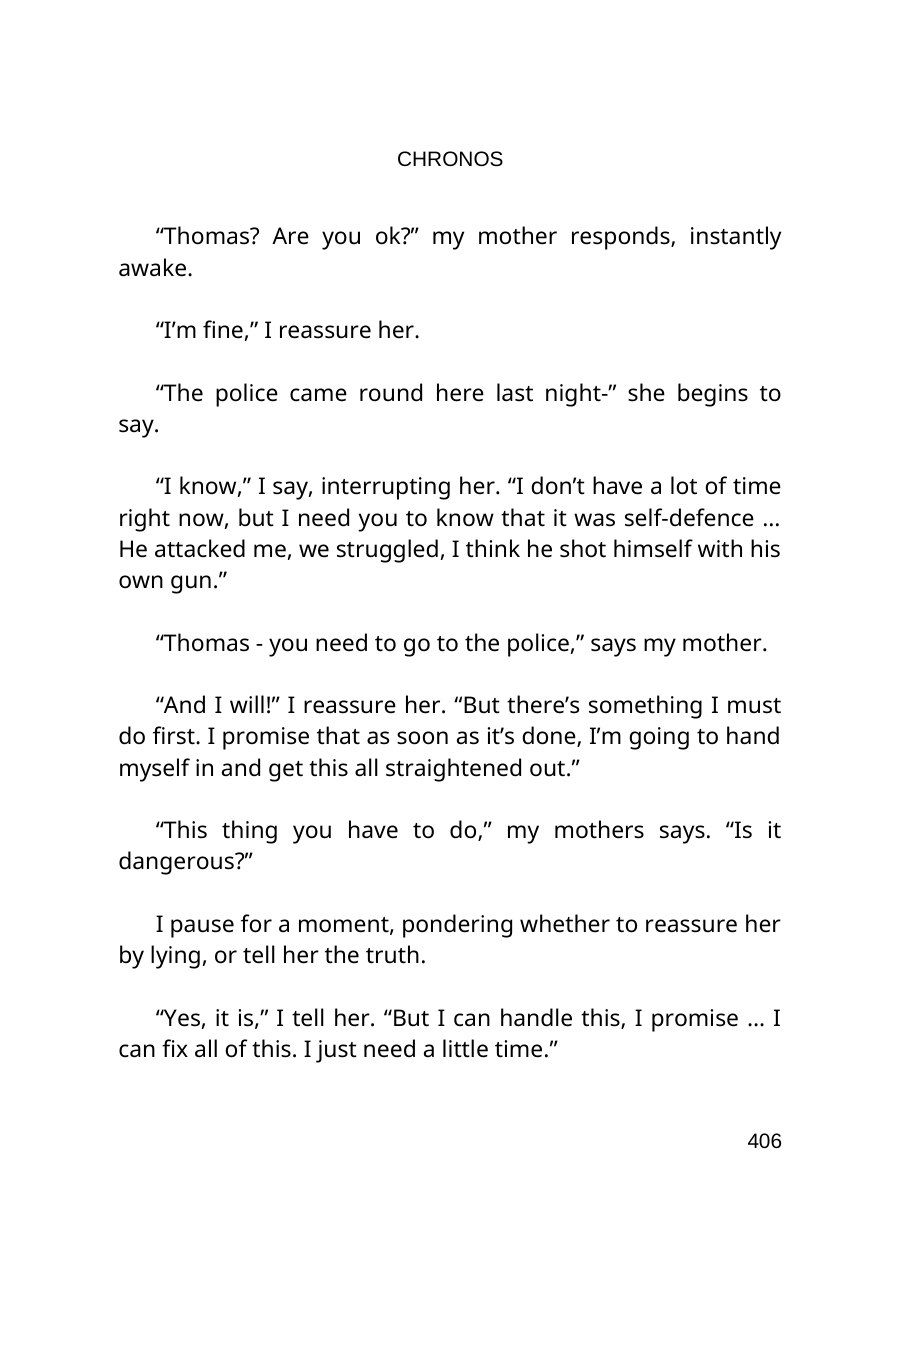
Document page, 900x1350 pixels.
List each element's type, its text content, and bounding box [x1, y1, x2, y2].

text “Thomas? Are you ok?” my mother responds, instantly awake. [118, 220, 782, 283]
text “The police came round here last night-” she begins to say. [118, 376, 782, 439]
text I pause for a moment, pondering whether to reassure her by lying, or tell her the truth. [118, 908, 782, 970]
text “I know,” I say, interrupting her. “I don’t have a lot of time right now, but I need you to know that it was self-defence … He attacked me, we struggled, I think he shot himself with his own gun.” [118, 470, 782, 595]
text “Thomas - you need to go to the police,” says my mother. [118, 626, 782, 658]
text “Yes, it is,” I tell her. “But I can handle this, I promise … I can fix all of this. I just need a little time.” [118, 1001, 782, 1064]
text “This thing you have to do,” my mothers says. “Is it dangerous?” [118, 814, 782, 876]
text “And I will!” I reassure her. “But there’s something I must do first. I promise that as soon as it’s done, I’m going to hand myself in and get this all straightened out.” [118, 689, 782, 783]
text “I’m fine,” I reassure her. [118, 314, 782, 345]
